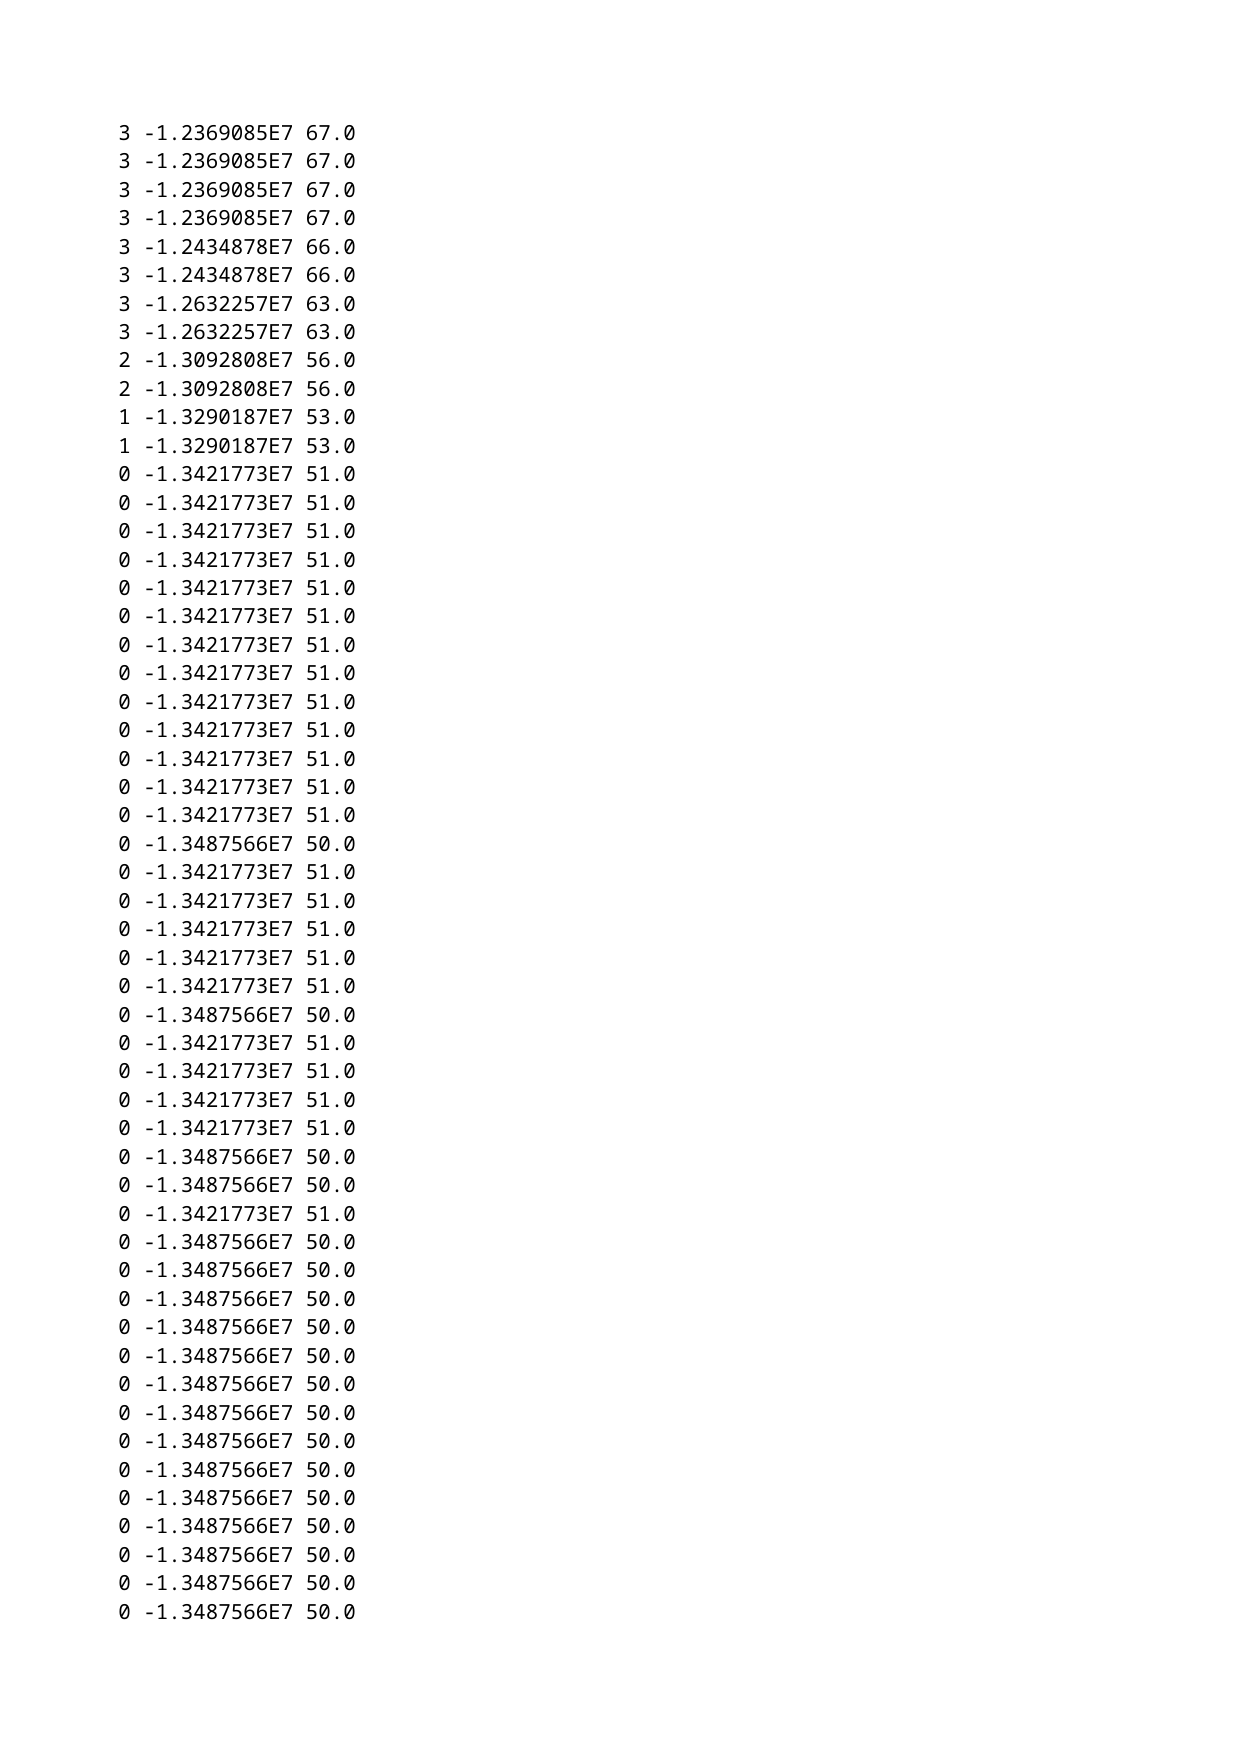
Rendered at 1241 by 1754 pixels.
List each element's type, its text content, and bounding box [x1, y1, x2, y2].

text 0 -1.3421773E7 51.0 [118, 459, 1122, 488]
text 3 -1.2369085E7 67.0 [118, 118, 1122, 147]
text 0 -1.3487566E7 50.0 [118, 1142, 1122, 1170]
text 3 -1.2369085E7 67.0 [118, 203, 1122, 232]
text 0 -1.3421773E7 51.0 [118, 886, 1122, 914]
text 0 -1.3487566E7 50.0 [118, 1568, 1122, 1597]
text 0 -1.3421773E7 51.0 [118, 1028, 1122, 1057]
text 0 -1.3421773E7 51.0 [118, 573, 1122, 602]
text 0 -1.3421773E7 51.0 [118, 772, 1122, 801]
text 0 -1.3421773E7 51.0 [118, 914, 1122, 943]
text 3 -1.2434878E7 66.0 [118, 260, 1122, 289]
text 0 -1.3487566E7 50.0 [118, 1284, 1122, 1312]
text 0 -1.3487566E7 50.0 [118, 1483, 1122, 1512]
text 0 -1.3487566E7 50.0 [118, 1398, 1122, 1426]
text 0 -1.3487566E7 50.0 [118, 1426, 1122, 1455]
text 2 -1.3092808E7 56.0 [118, 374, 1122, 402]
text 0 -1.3421773E7 51.0 [118, 658, 1122, 687]
text 0 -1.3487566E7 50.0 [118, 1256, 1122, 1284]
text 0 -1.3487566E7 50.0 [118, 1000, 1122, 1028]
text 0 -1.3421773E7 51.0 [118, 545, 1122, 573]
text 0 -1.3421773E7 51.0 [118, 715, 1122, 744]
text 1 -1.3290187E7 53.0 [118, 431, 1122, 459]
text 0 -1.3421773E7 51.0 [118, 602, 1122, 630]
text 1 -1.3290187E7 53.0 [118, 402, 1122, 431]
text 0 -1.3421773E7 51.0 [118, 971, 1122, 1000]
text 3 -1.2434878E7 66.0 [118, 232, 1122, 260]
text 3 -1.2632257E7 63.0 [118, 289, 1122, 317]
text 0 -1.3421773E7 51.0 [118, 857, 1122, 886]
text 0 -1.3421773E7 51.0 [118, 488, 1122, 516]
text 0 -1.3487566E7 50.0 [118, 1170, 1122, 1199]
text 0 -1.3421773E7 51.0 [118, 943, 1122, 971]
text 0 -1.3487566E7 50.0 [118, 1597, 1122, 1625]
text 0 -1.3487566E7 50.0 [118, 1540, 1122, 1568]
text 0 -1.3487566E7 50.0 [118, 829, 1122, 857]
text 3 -1.2369085E7 67.0 [118, 175, 1122, 203]
text 0 -1.3421773E7 51.0 [118, 630, 1122, 658]
text 0 -1.3487566E7 50.0 [118, 1312, 1122, 1341]
text 0 -1.3487566E7 50.0 [118, 1455, 1122, 1483]
text 3 -1.2369085E7 67.0 [118, 147, 1122, 175]
text 0 -1.3421773E7 51.0 [118, 1085, 1122, 1113]
text 0 -1.3421773E7 51.0 [118, 744, 1122, 772]
text 0 -1.3487566E7 50.0 [118, 1369, 1122, 1398]
text 0 -1.3487566E7 50.0 [118, 1341, 1122, 1369]
text 0 -1.3421773E7 51.0 [118, 801, 1122, 829]
text 0 -1.3421773E7 51.0 [118, 1057, 1122, 1085]
text 3 -1.2632257E7 63.0 [118, 317, 1122, 346]
text 0 -1.3421773E7 51.0 [118, 1199, 1122, 1227]
text 0 -1.3421773E7 51.0 [118, 1113, 1122, 1142]
text 2 -1.3092808E7 56.0 [118, 346, 1122, 374]
text 0 -1.3421773E7 51.0 [118, 516, 1122, 545]
text 0 -1.3487566E7 50.0 [118, 1512, 1122, 1540]
text 0 -1.3487566E7 50.0 [118, 1227, 1122, 1256]
text 0 -1.3421773E7 51.0 [118, 687, 1122, 715]
